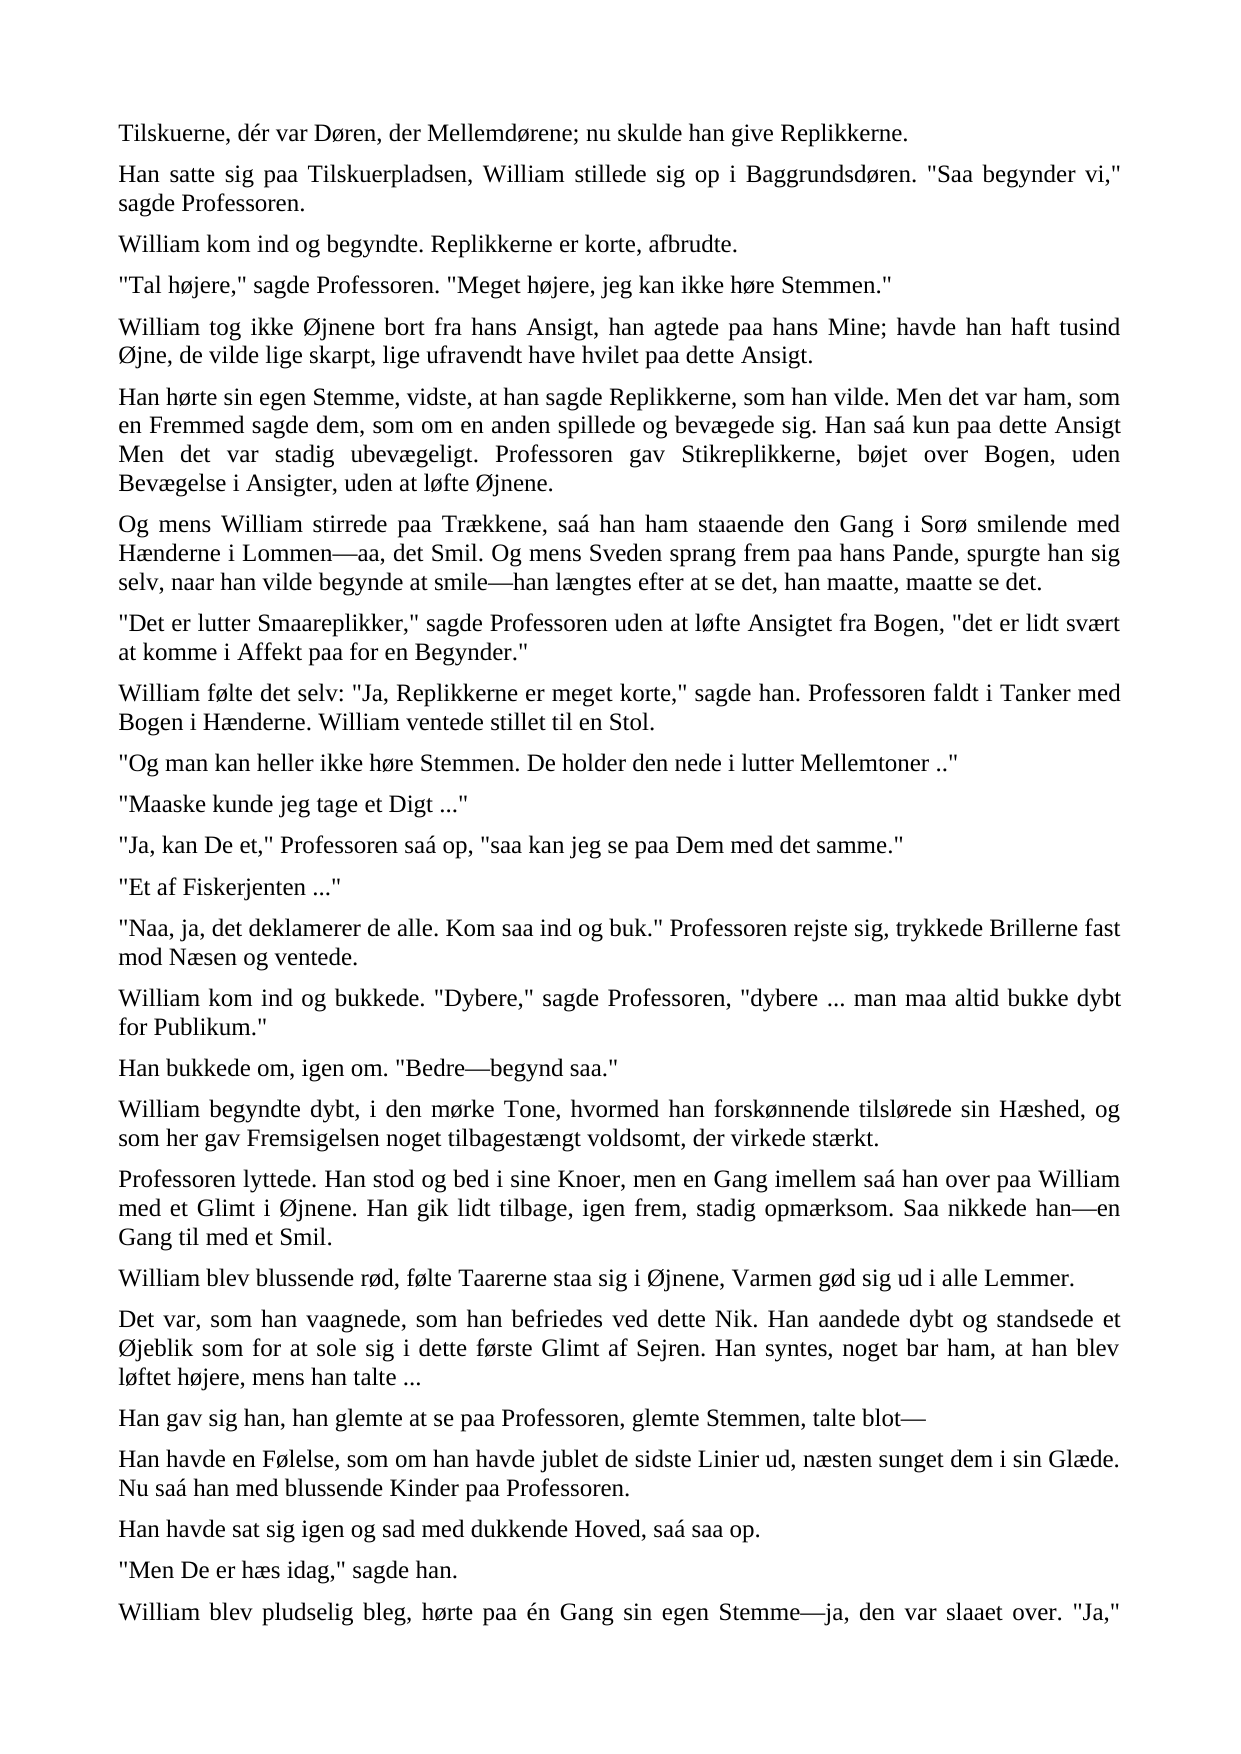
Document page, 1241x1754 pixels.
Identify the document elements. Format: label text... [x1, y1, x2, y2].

text "Naa, ja, det deklamerer de alle. Kom saa ind og buk." Professoren rejste sig, trykkede Brillerne fast mod Næsen og ventede. [118, 913, 1122, 971]
text "Det er lutter Smaareplikker," sagde Professoren uden at løfte Ansigtet fra Bogen, "det er lidt svært at komme i Affekt paa for en Begynder." [118, 608, 1122, 666]
text Han gav sig han, han glemte at se paa Professoren, glemte Stemmen, talte blot— [118, 1403, 1122, 1432]
text "Et af Fiskerjenten ..." [118, 872, 1122, 901]
text William følte det selv: "Ja, Replikkerne er meget korte," sagde han. Professoren faldt i Tanker med Bogen i Hænderne. William ventede stillet til en Stol. [118, 678, 1122, 736]
text Han satte sig paa Tilskuerpladsen, William stillede sig op i Baggrundsdøren. "Saa begynder vi," sagde Professoren. [118, 159, 1122, 217]
text Han bukkede om, igen om. "Bedre—begynd saa." [118, 1053, 1122, 1082]
text William kom ind og begyndte. Replikkerne er korte, afbrudte. [118, 229, 1122, 258]
text "Maaske kunde jeg tage et Digt ..." [118, 789, 1122, 818]
text "Ja, kan De et," Professoren saá op, "saa kan jeg se paa Dem med det samme." [118, 831, 1122, 859]
text Tilskuerne, dér var Døren, der Mellemdørene; nu skulde han give Replikkerne. [118, 118, 1122, 147]
text Professoren lyttede. Han stod og bed i sine Knoer, men en Gang imellem saá han over paa William med et Glimt i Øjnene. Han gik lidt tilbage, igen frem, stadig opmærksom. Saa nikkede han—en Gang til med et Smil. [118, 1164, 1122, 1251]
text Det var, som han vaagnede, som han befriedes ved dette Nik. Han aandede dybt og standsede et Øjeblik som for at sole sig i dette første Glimt af Sejren. Han syntes, noget bar ham, at han blev løftet højere, mens han talte ... [118, 1304, 1122, 1391]
text William blev blussende rød, følte Taarerne staa sig i Øjnene, Varmen gød sig ud i alle Lemmer. [118, 1263, 1122, 1292]
text Han havde en Følelse, som om han havde jublet de sidste Linier ud, næsten sunget dem i sin Glæde. Nu saá han med blussende Kinder paa Professoren. [118, 1444, 1122, 1502]
text Og mens William stirrede paa Trækkene, saá han ham staaende den Gang i Sorø smilende med Hænderne i Lommen—aa, det Smil. Og mens Sveden sprang frem paa hans Pande, spurgte han sig selv, naar han vilde begynde at smile—han længtes efter at se det, han maatte, maatte se det. [118, 509, 1122, 596]
text Han hørte sin egen Stemme, vidste, at han sagde Replikkerne, som han vilde. Men det var ham, som en Fremmed sagde dem, som om en anden spillede og bevægede sig. Han saá kun paa dette Ansigt Men det var stadig ubevægeligt. Professoren gav Stikreplikkerne, bøjet over Bogen, uden Bevægelse i Ansigter, uden at løfte Øjnene. [118, 382, 1122, 497]
text William tog ikke Øjnene bort fra hans Ansigt, han agtede paa hans Mine; havde han haft tusind Øjne, de vilde lige skarpt, lige ufravendt have hvilet paa dette Ansigt. [118, 312, 1122, 369]
text "Men De er hæs idag," sagde han. [118, 1556, 1122, 1584]
text William blev pludselig bleg, hørte paa én Gang sin egen Stemme—ja, den var slaaet over. "Ja," [118, 1597, 1122, 1626]
text Han havde sat sig igen og sad med dukkende Hoved, saá saa op. [118, 1514, 1122, 1543]
text William kom ind og bukkede. "Dybere," sagde Professoren, "dybere ... man maa altid bukke dybt for Publikum." [118, 983, 1122, 1041]
text "Og man kan heller ikke høre Stemmen. De holder den nede i lutter Mellemtoner .." [118, 748, 1122, 777]
text William begyndte dybt, i den mørke Tone, hvormed han forskønnende tilslørede sin Hæshed, og som her gav Fremsigelsen noget tilbagestængt voldsomt, der virkede stærkt. [118, 1094, 1122, 1152]
text "Tal højere," sagde Professoren. "Meget højere, jeg kan ikke høre Stemmen." [118, 271, 1122, 299]
